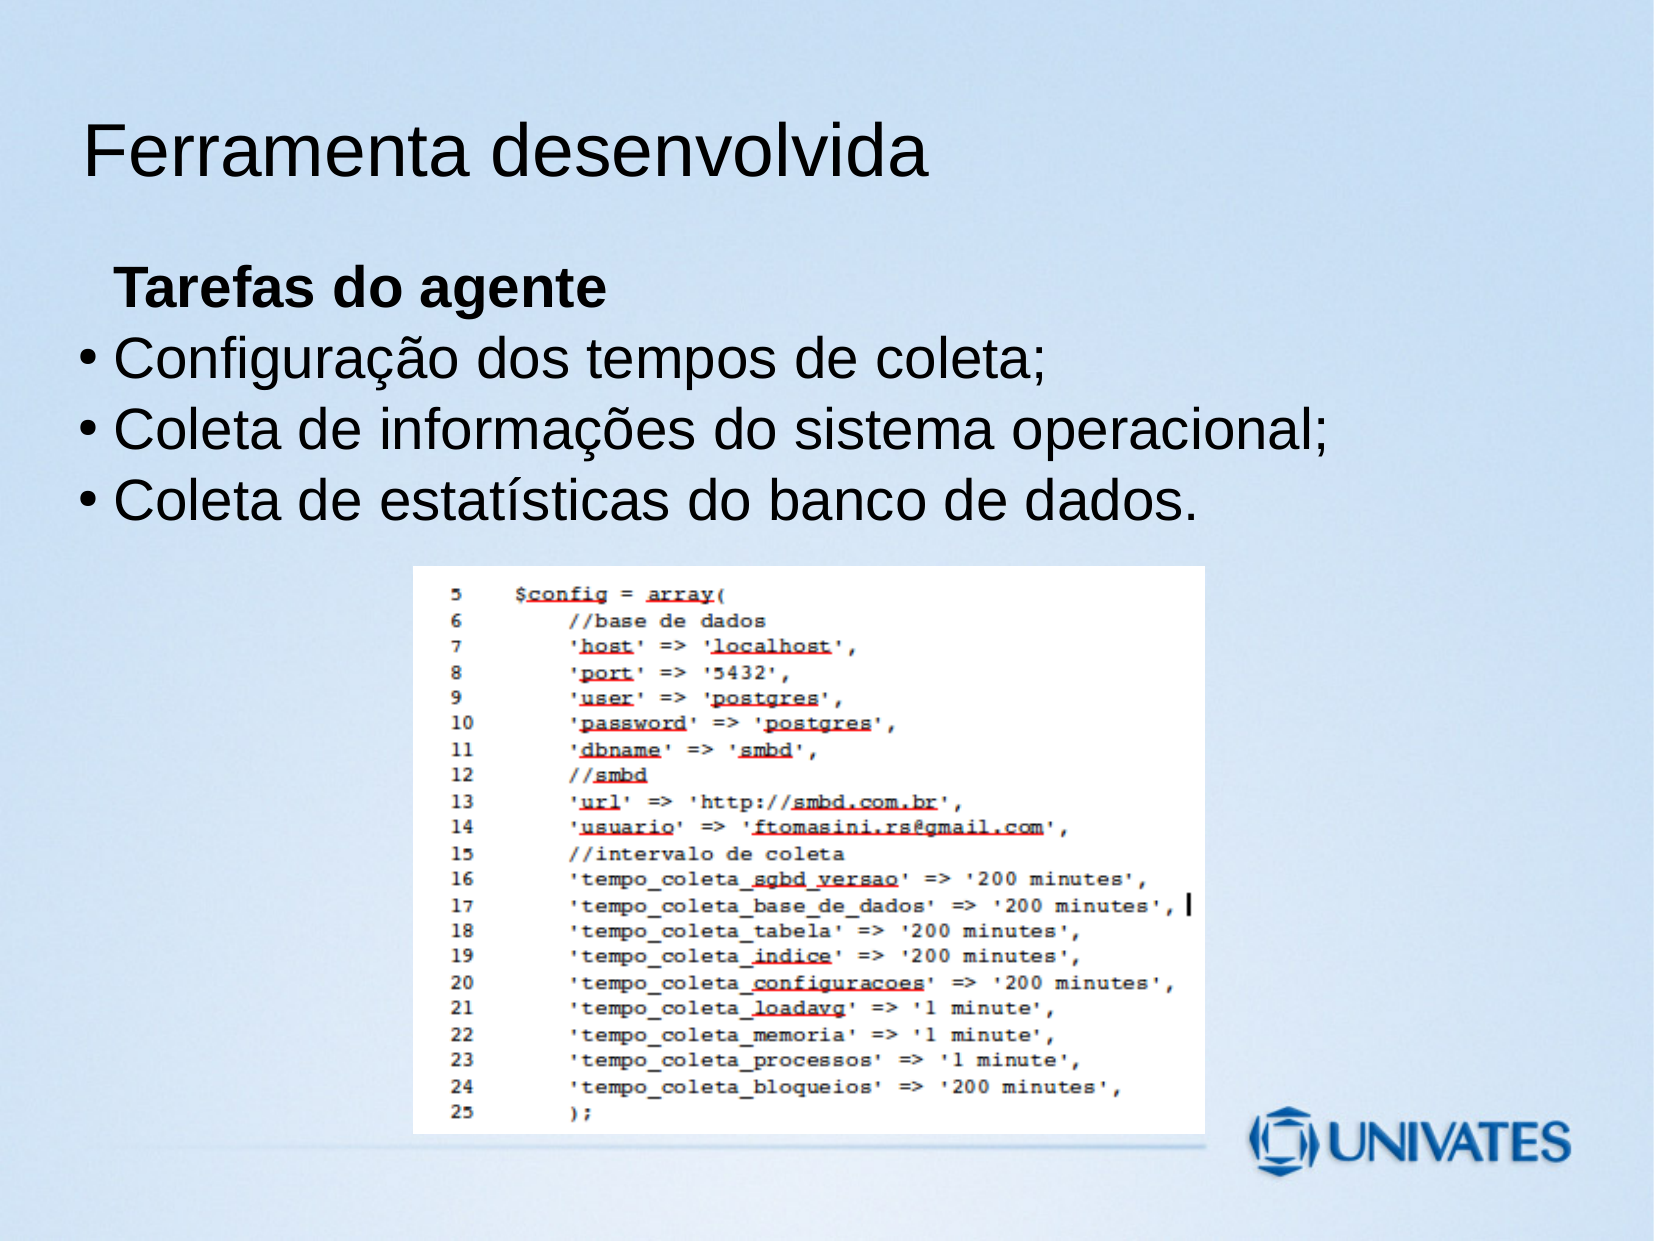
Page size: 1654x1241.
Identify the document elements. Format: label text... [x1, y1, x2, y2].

picture [0, 0, 1654, 1241]
text_box Tarefas do agente Configuração dos tempos de coleta; Coleta de informações do sistema operacional; Coleta de estatísticas do banco de dados. [77, 254, 1566, 556]
title Ferramenta desenvolvida [82, 49, 1571, 257]
